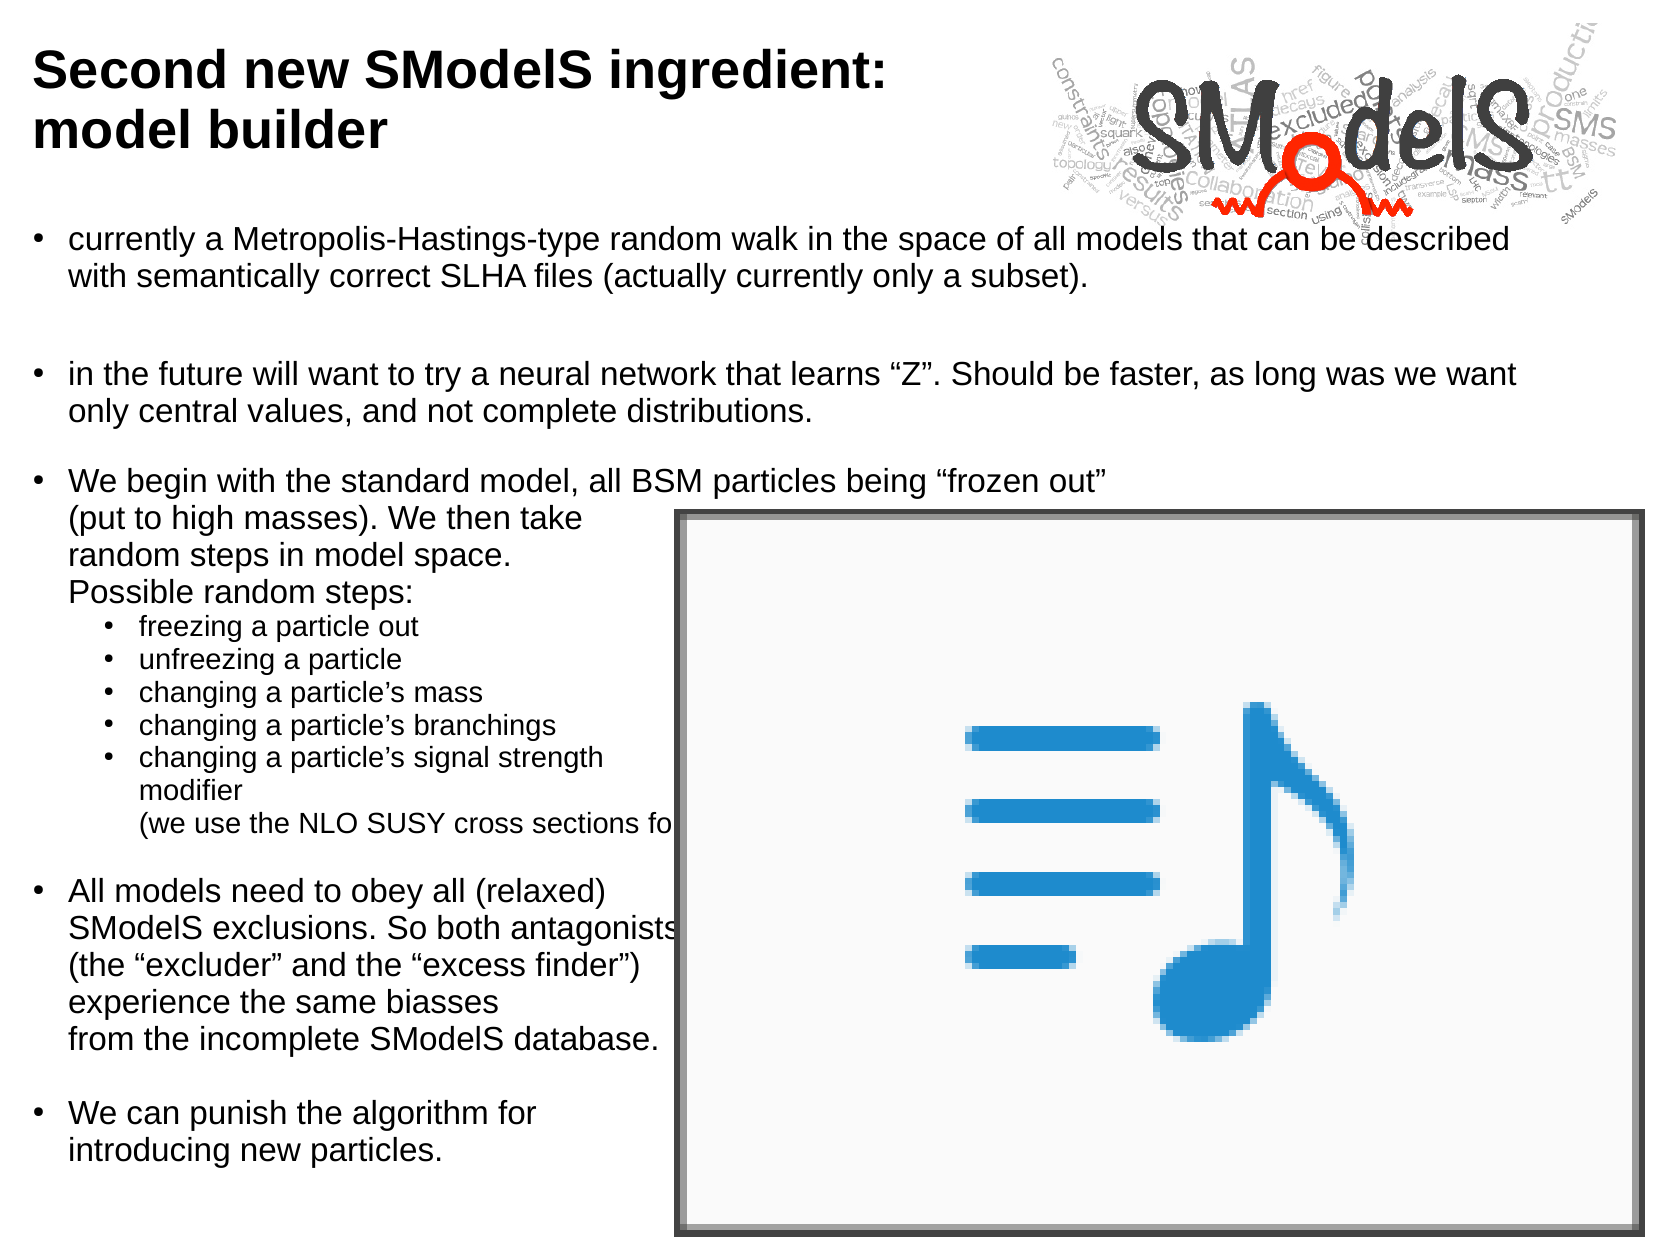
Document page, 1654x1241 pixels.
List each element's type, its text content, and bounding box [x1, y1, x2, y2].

text_box Second new SModelS ingredient: model builder currently a Metropolis-Hastings-type random walk in the space of all models that can be described with semantically correct SLHA files (actually currently only a subset). in the future will want to try a neural network that learns “Z”. Should be faster, as long was we want only central values, and not complete distributions. We begin with the standard model, all BSM particles being “frozen out” (put to high masses). We then take random steps in model space. Possible random steps: freezing a particle out unfreezing a particle changing a particle’s mass changing a particle’s branchings changing a particle’s signal strength modifier (we use the NLO SUSY cross sections for defaults) All models need to obey all (relaxed) SModelS exclusions. So both antagonists (the “excluder” and the “excess finder”) experience the same biasses from the incomplete SModelS database. We can punish the algorithm for introducing new particles. [17, 31, 1565, 1177]
text_box [673, 507, 1647, 1238]
picture [1015, 23, 1642, 246]
